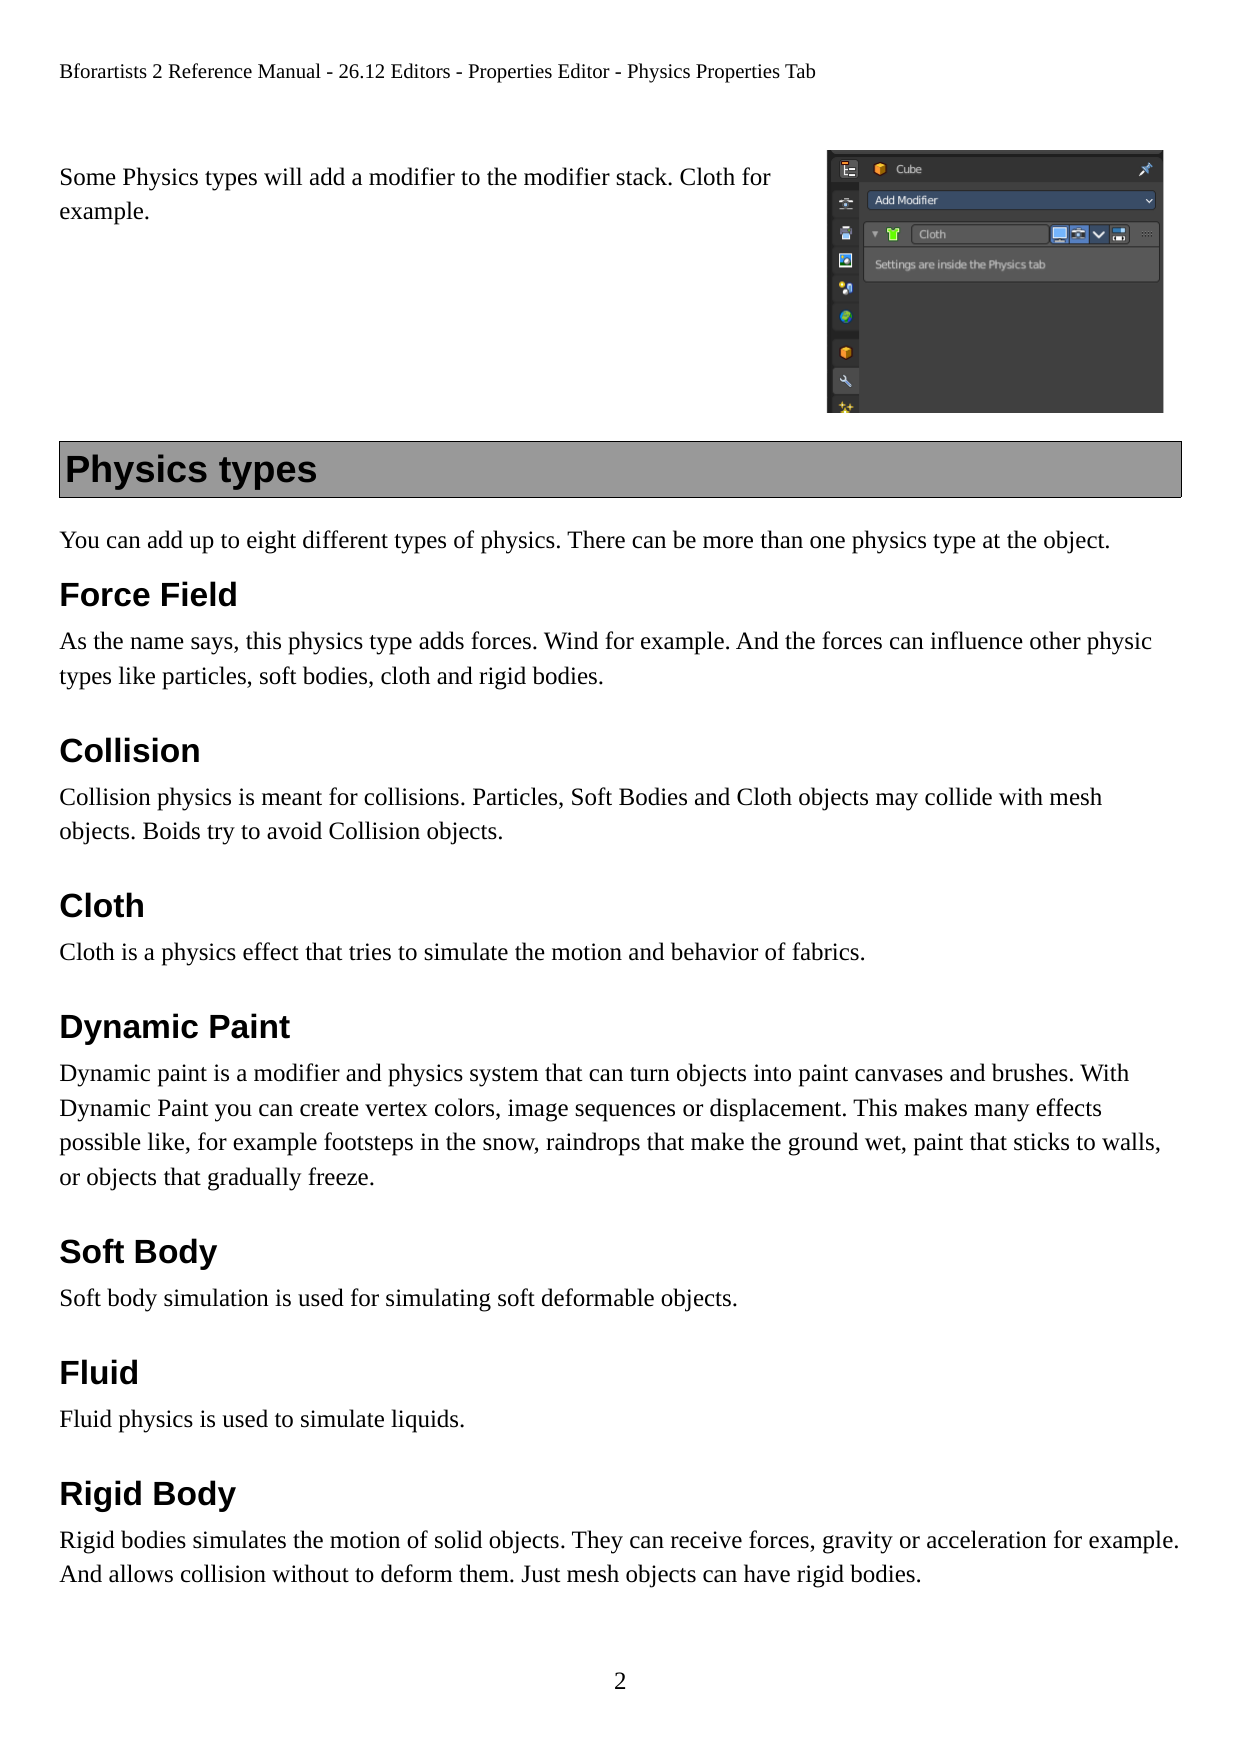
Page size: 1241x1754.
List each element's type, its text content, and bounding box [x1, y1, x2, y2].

subtitle Force Field [59, 575, 1181, 614]
text Collision physics is meant for collisions. Particles, Soft Bodies and Cloth objects may collide with mesh objects. Boids try to avoid Collision objects. [59, 782, 1181, 845]
text Some Physics types will add a modifier to the modifier stack. Cloth for example. [59, 162, 826, 225]
text Soft body simulation is used for simulating soft deformable objects. [59, 1283, 1181, 1312]
subtitle Dynamic Paint [59, 1007, 1181, 1046]
subtitle Fluid [59, 1353, 1181, 1391]
picture [826, 150, 1164, 413]
subtitle Cloth [59, 886, 1181, 925]
subtitle Collision [59, 731, 1181, 769]
table_header Physics types [60, 442, 1181, 497]
text Cloth is a physics effect that tries to simulate the motion and behavior of fabrics. [59, 937, 1181, 966]
text As the name says, this physics type adds forces. Wind for example. And the forces can influence other physic types like particles, soft bodies, cloth and rigid bodies. [59, 626, 1181, 689]
subtitle Soft Body [59, 1232, 1181, 1270]
text Fluid physics is used to simulate liquids. [59, 1404, 1181, 1433]
text Rigid bodies simulates the motion of solid objects. They can receive forces, gravity or acceleration for example. And allows collision without to deform them. Just mesh objects can have rigid bodies. [59, 1525, 1181, 1588]
text Dynamic paint is a modifier and physics system that can turn objects into paint canvases and brushes. With Dynamic Paint you can create vertex colors, image sequences or displacement. This makes many effects possible like, for example footsteps in the snow, raindrops that make the ground wet, paint that sticks to walls, or objects that gradually freeze. [59, 1058, 1181, 1191]
text You can add up to eight different types of physics. There can be more than one physics type at the object. [59, 526, 1181, 554]
subtitle Rigid Body [59, 1474, 1181, 1512]
